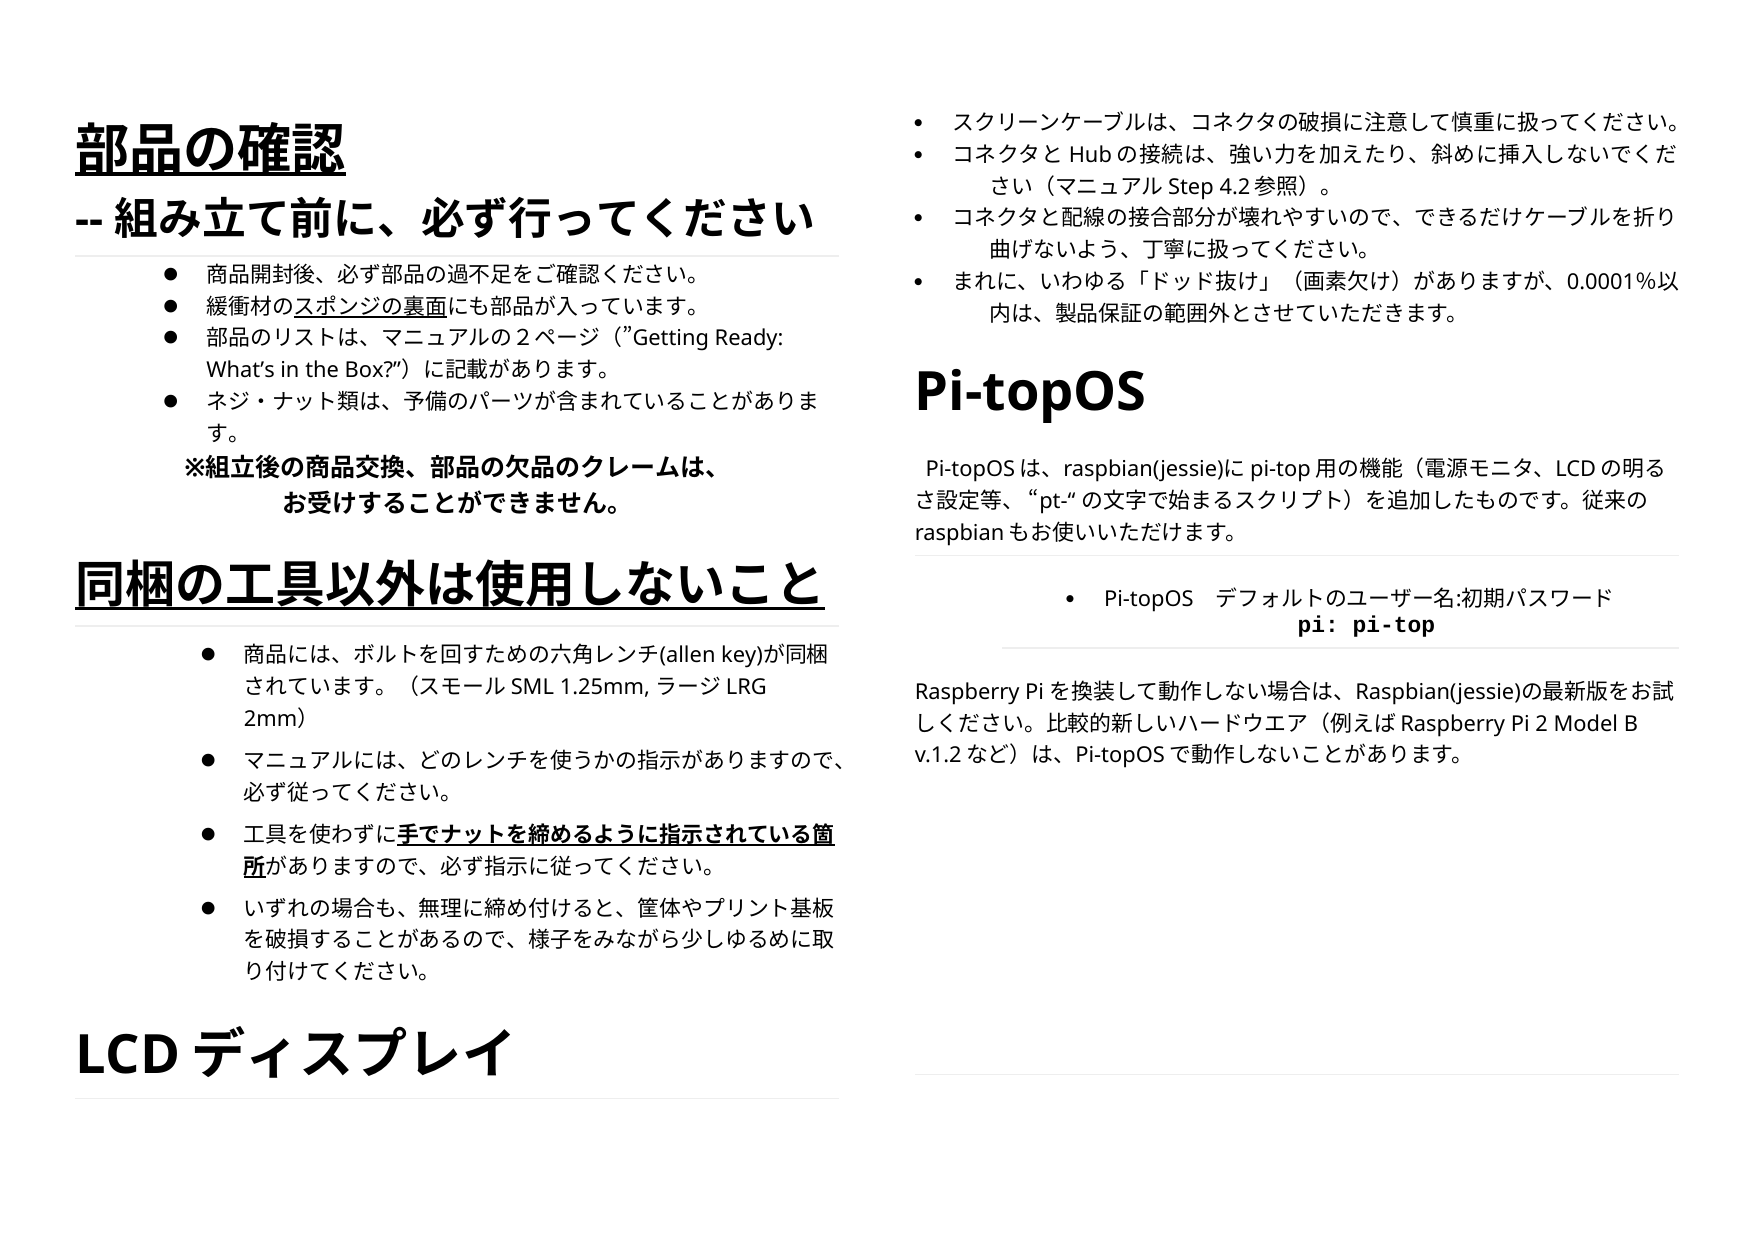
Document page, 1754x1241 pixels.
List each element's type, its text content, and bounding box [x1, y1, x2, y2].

list 緩衝材のスポンジの裏面にも部品が入っています。 [162, 289, 839, 320]
text 同梱の工具以外は使用しないこと [75, 545, 839, 625]
text Pi-topOS [914, 352, 1679, 426]
text Pi-topOSは、raspbian(jessie)にpi-top用の機能（電源モニタ、LCDの明るさ設定等、 “pt-“ の文字で始まるスクリプト）を追加したものです。従来のraspbianもお使いいただけます。 [914, 451, 1679, 556]
list 商品開封後、必ず部品の過不足をご確認ください。 [162, 257, 839, 289]
list コネクタと配線の接合部分が壊れやすいので、できるだけケーブルを折り曲げないよう、丁寧に扱ってください。 [914, 200, 1679, 264]
text ※組立後の商品交換、部品の欠品のクレームは、 お受けすることができません。 [75, 447, 839, 520]
list まれに、いわゆる「ドッド抜け」（画素欠け）がありますが、0.0001％以内は、製品保証の範囲外とさせていただきます。 [914, 264, 1679, 327]
list スクリーンケーブルは、コネクタの破損に注意して慎重に扱ってください。 [914, 105, 1679, 137]
list いずれの場合も、無理に締め付けると、筐体やプリント基板を破損することがあるので、様子をみながら少しゆるめに取り付けてください。 [200, 891, 839, 986]
list 部品のリストは、マニュアルの２ページ（”Getting Ready: What’s in the Box?”）に記載があります。 [162, 320, 839, 384]
list Pi-topOS デフォルトのユーザー名:初期パスワード pi: pi-top [1002, 581, 1679, 647]
list コネクタとHubの接続は、強い力を加えたり、斜めに挿入しないでください（マニュアルStep 4.2参照）。 [914, 137, 1679, 200]
list マニュアルには、どのレンチを使うかの指示がありますので、必ず従ってください。 [200, 743, 839, 807]
list 工具を使わずに手でナットを締めるように指示されている箇所がありますので、必ず指示に従ってください。 [200, 817, 839, 880]
text LCDディスプレイ [75, 1011, 839, 1098]
text Raspberry Pi を換装して動作しない場合は、Raspbian(jessie)の最新版をお試しください。比較的新しいハードウエア（例えばRaspberry Pi 2 Model B v.1.2など）は、Pi-topOSで動作しないことがあります。 [914, 674, 1679, 769]
list 商品には、ボルトを回すための六角レンチ(allen key)が同梱されています。（スモールSML 1.25mm, ラージLRG 2mm） [200, 637, 839, 733]
list ネジ・ナット類は、予備のパーツが含まれていることがあります。 [162, 384, 839, 447]
text 部品の確認 -- 組み立て前に、必ず行ってください [75, 105, 839, 255]
